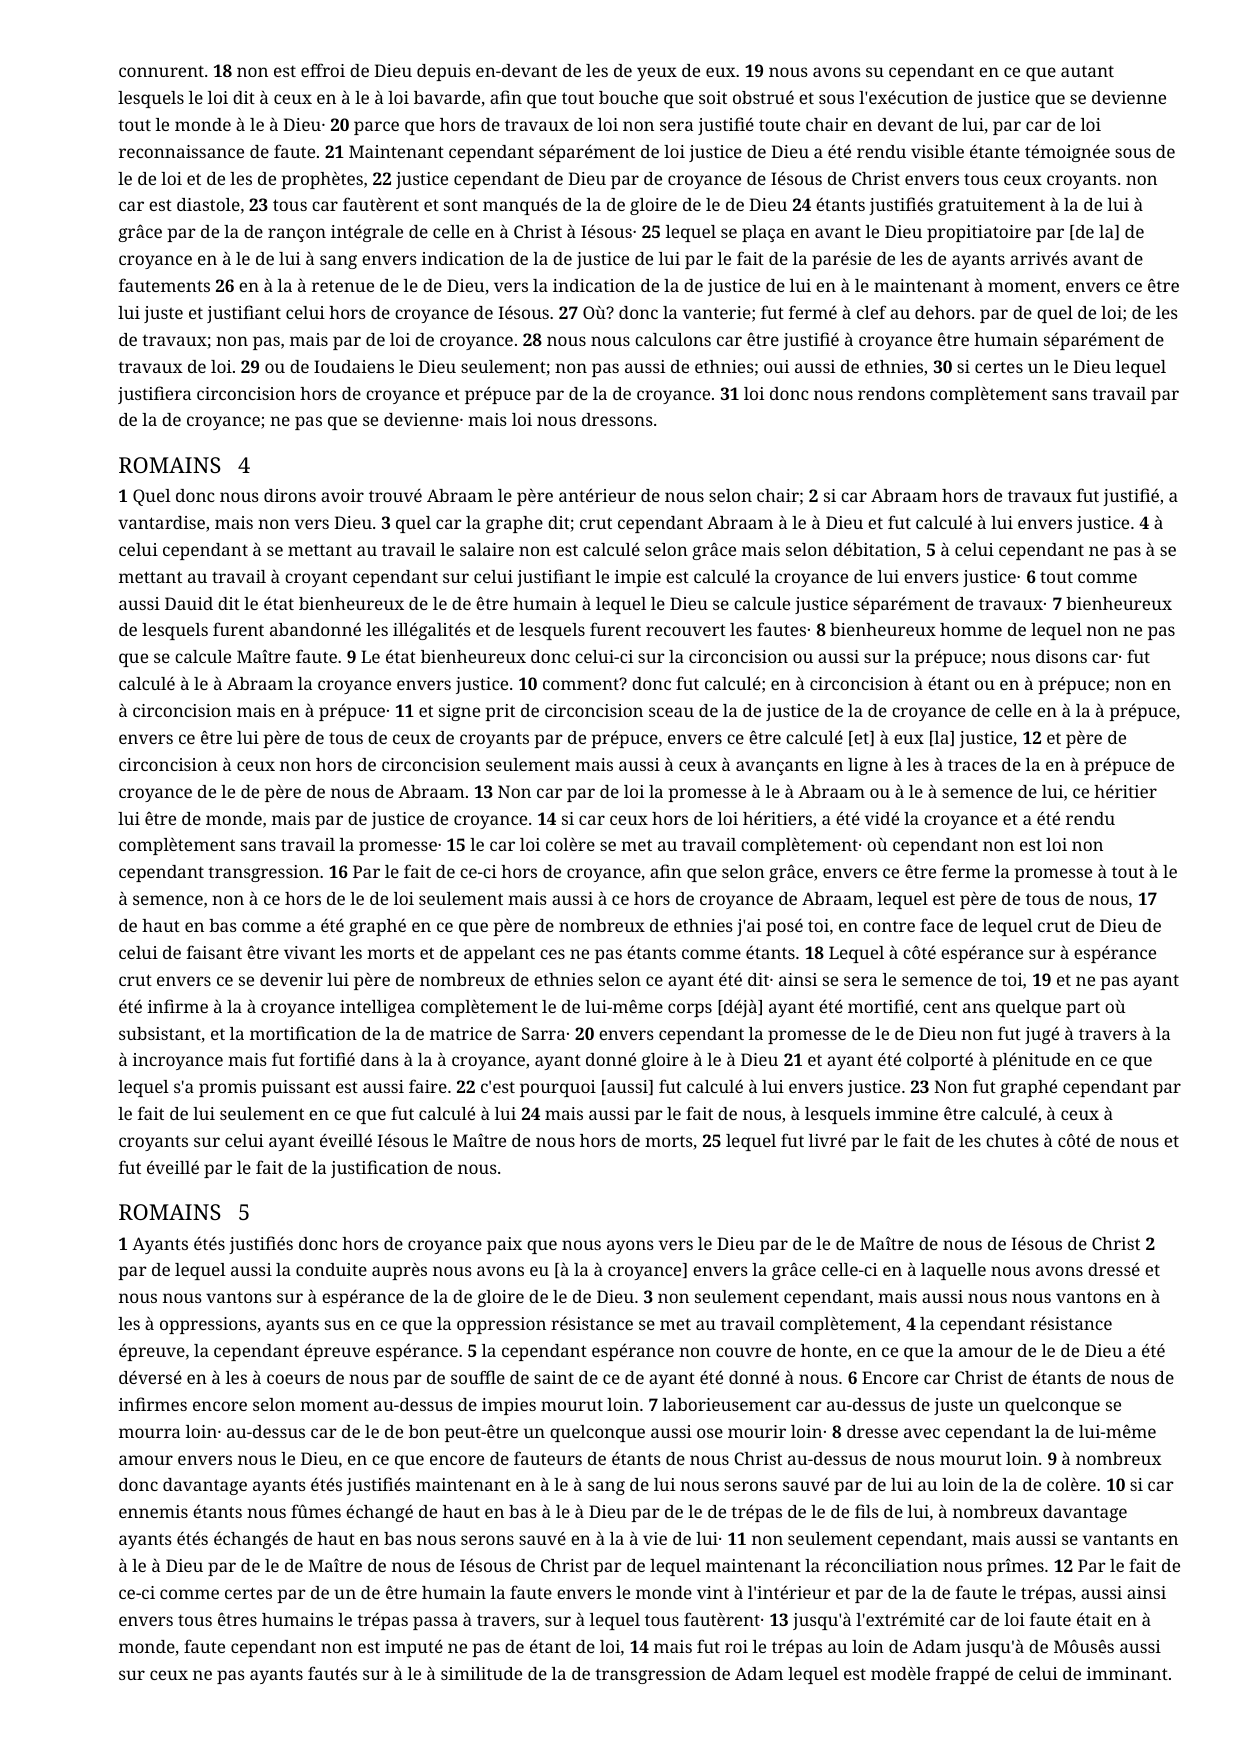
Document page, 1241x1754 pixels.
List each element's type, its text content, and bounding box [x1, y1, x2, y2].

text ROMAINS 5 [118, 1197, 1181, 1227]
text connurent. 18 non est effroi de Dieu depuis en-devant de les de yeux de eux. 19 nous avons su cependant en ce que autant lesquels le loi dit à ceux en à le à loi bavarde, afin que tout bouche que soit obstrué et sous l'exécution de justice que se devienne tout le monde à le à Dieu· 20 parce que hors de travaux de loi non sera justifié toute chair en devant de lui, par car de loi reconnaissance de faute. 21 Maintenant cependant séparément de loi justice de Dieu a été rendu visible étante témoignée sous de le de loi et de les de prophètes, 22 justice cependant de Dieu par de croyance de Iésous de Christ envers tous ceux croyants. non car est diastole, 23 tous car fautèrent et sont manqués de la de gloire de le de Dieu 24 étants justifiés gratuitement à la de lui à grâce par de la de rançon intégrale de celle en à Christ à Iésous· 25 lequel se plaça en avant le Dieu propitiatoire par [de la] de croyance en à le de lui à sang envers indication de la de justice de lui par le fait de la parésie de les de ayants arrivés avant de fautements 26 en à la à retenue de le de Dieu, vers la indication de la de justice de lui en à le maintenant à moment, envers ce être lui juste et justifiant celui hors de croyance de Iésous. 27 Où? donc la vanterie; fut fermé à clef au dehors. par de quel de loi; de les de travaux; non pas, mais par de loi de croyance. 28 nous nous calculons car être justifié à croyance être humain séparément de travaux de loi. 29 ou de Ioudaiens le Dieu seulement; non pas aussi de ethnies; oui aussi de ethnies, 30 si certes un le Dieu lequel justifiera circoncision hors de croyance et prépuce par de la de croyance. 31 loi donc nous rendons complètement sans travail par de la de croyance; ne pas que se devienne· mais loi nous dressons. [118, 59, 1181, 432]
text 1 Quel donc nous dirons avoir trouvé Abraam le père antérieur de nous selon chair; 2 si car Abraam hors de travaux fut justifié, a vantardise, mais non vers Dieu. 3 quel car la graphe dit; crut cependant Abraam à le à Dieu et fut calculé à lui envers justice. 4 à celui cependant à se mettant au travail le salaire non est calculé selon grâce mais selon débitation, 5 à celui cependant ne pas à se mettant au travail à croyant cependant sur celui justifiant le impie est calculé la croyance de lui envers justice· 6 tout comme aussi Dauid dit le état bienheureux de le de être humain à lequel le Dieu se calcule justice séparément de travaux· 7 bienheureux de lesquels furent abandonné les illégalités et de lesquels furent recouvert les fautes· 8 bienheureux homme de lequel non ne pas que se calcule Maître faute. 9 Le état bienheureux donc celui-ci sur la circoncision ou aussi sur la prépuce; nous disons car· fut calculé à le à Abraam la croyance envers justice. 10 comment? donc fut calculé; en à circoncision à étant ou en à prépuce; non en à circoncision mais en à prépuce· 11 et signe prit de circoncision sceau de la de justice de la de croyance de celle en à la à prépuce, envers ce être lui père de tous de ceux de croyants par de prépuce, envers ce être calculé [et] à eux [la] justice, 12 et père de circoncision à ceux non hors de circoncision seulement mais aussi à ceux à avançants en ligne à les à traces de la en à prépuce de croyance de le de père de nous de Abraam. 13 Non car par de loi la promesse à le à Abraam ou à le à semence de lui, ce héritier lui être de monde, mais par de justice de croyance. 14 si car ceux hors de loi héritiers, a été vidé la croyance et a été rendu complètement sans travail la promesse· 15 le car loi colère se met au travail complètement· où cependant non est loi non cependant transgression. 16 Par le fait de ce-ci hors de croyance, afin que selon grâce, envers ce être ferme la promesse à tout à le à semence, non à ce hors de le de loi seulement mais aussi à ce hors de croyance de Abraam, lequel est père de tous de nous, 17 de haut en bas comme a été graphé en ce que père de nombreux de ethnies j'ai posé toi, en contre face de lequel crut de Dieu de celui de faisant être vivant les morts et de appelant ces ne pas étants comme étants. 18 Lequel à côté espérance sur à espérance crut envers ce se devenir lui père de nombreux de ethnies selon ce ayant été dit· ainsi se sera le semence de toi, 19 et ne pas ayant été infirme à la à croyance intelligea complètement le de lui-même corps [déjà] ayant été mortifié, cent ans quelque part où subsistant, et la mortification de la de matrice de Sarra· 20 envers cependant la promesse de le de Dieu non fut jugé à travers à la à incroyance mais fut fortifié dans à la à croyance, ayant donné gloire à le à Dieu 21 et ayant été colporté à plénitude en ce que lequel s'a promis puissant est aussi faire. 22 c'est pourquoi [aussi] fut calculé à lui envers justice. 23 Non fut graphé cependant par le fait de lui seulement en ce que fut calculé à lui 24 mais aussi par le fait de nous, à lesquels immine être calculé, à ceux à croyants sur celui ayant éveillé Iésous le Maître de nous hors de morts, 25 lequel fut livré par le fait de les chutes à côté de nous et fut éveillé par le fait de la justification de nous. [118, 484, 1181, 1179]
text ROMAINS 4 [118, 450, 1181, 480]
text 1 Ayants étés justifiés donc hors de croyance paix que nous ayons vers le Dieu par de le de Maître de nous de Iésous de Christ 2 par de lequel aussi la conduite auprès nous avons eu [à la à croyance] envers la grâce celle-ci en à laquelle nous avons dressé et nous nous vantons sur à espérance de la de gloire de le de Dieu. 3 non seulement cependant, mais aussi nous nous vantons en à les à oppressions, ayants sus en ce que la oppression résistance se met au travail complètement, 4 la cependant résistance épreuve, la cependant épreuve espérance. 5 la cependant espérance non couvre de honte, en ce que la amour de le de Dieu a été déversé en à les à coeurs de nous par de souffle de saint de ce de ayant été donné à nous. 6 Encore car Christ de étants de nous de infirmes encore selon moment au-dessus de impies mourut loin. 7 laborieusement car au-dessus de juste un quelconque se mourra loin· au-dessus car de le de bon peut-être un quelconque aussi ose mourir loin· 8 dresse avec cependant la de lui-même amour envers nous le Dieu, en ce que encore de fauteurs de étants de nous Christ au-dessus de nous mourut loin. 9 à nombreux donc davantage ayants étés justifiés maintenant en à le à sang de lui nous serons sauvé par de lui au loin de la de colère. 10 si car ennemis étants nous fûmes échangé de haut en bas à le à Dieu par de le de trépas de le de fils de lui, à nombreux davantage ayants étés échangés de haut en bas nous serons sauvé en à la à vie de lui· 11 non seulement cependant, mais aussi se vantants en à le à Dieu par de le de Maître de nous de Iésous de Christ par de lequel maintenant la réconciliation nous prîmes. 12 Par le fait de ce-ci comme certes par de un de être humain la faute envers le monde vint à l'intérieur et par de la de faute le trépas, aussi ainsi envers tous êtres humains le trépas passa à travers, sur à lequel tous fautèrent· 13 jusqu'à l'extrémité car de loi faute était en à monde, faute cependant non est imputé ne pas de étant de loi, 14 mais fut roi le trépas au loin de Adam jusqu'à de Môusês aussi sur ceux ne pas ayants fautés sur à le à similitude de la de transgression de Adam lequel est modèle frappé de celui de imminant. [118, 1232, 1181, 1685]
